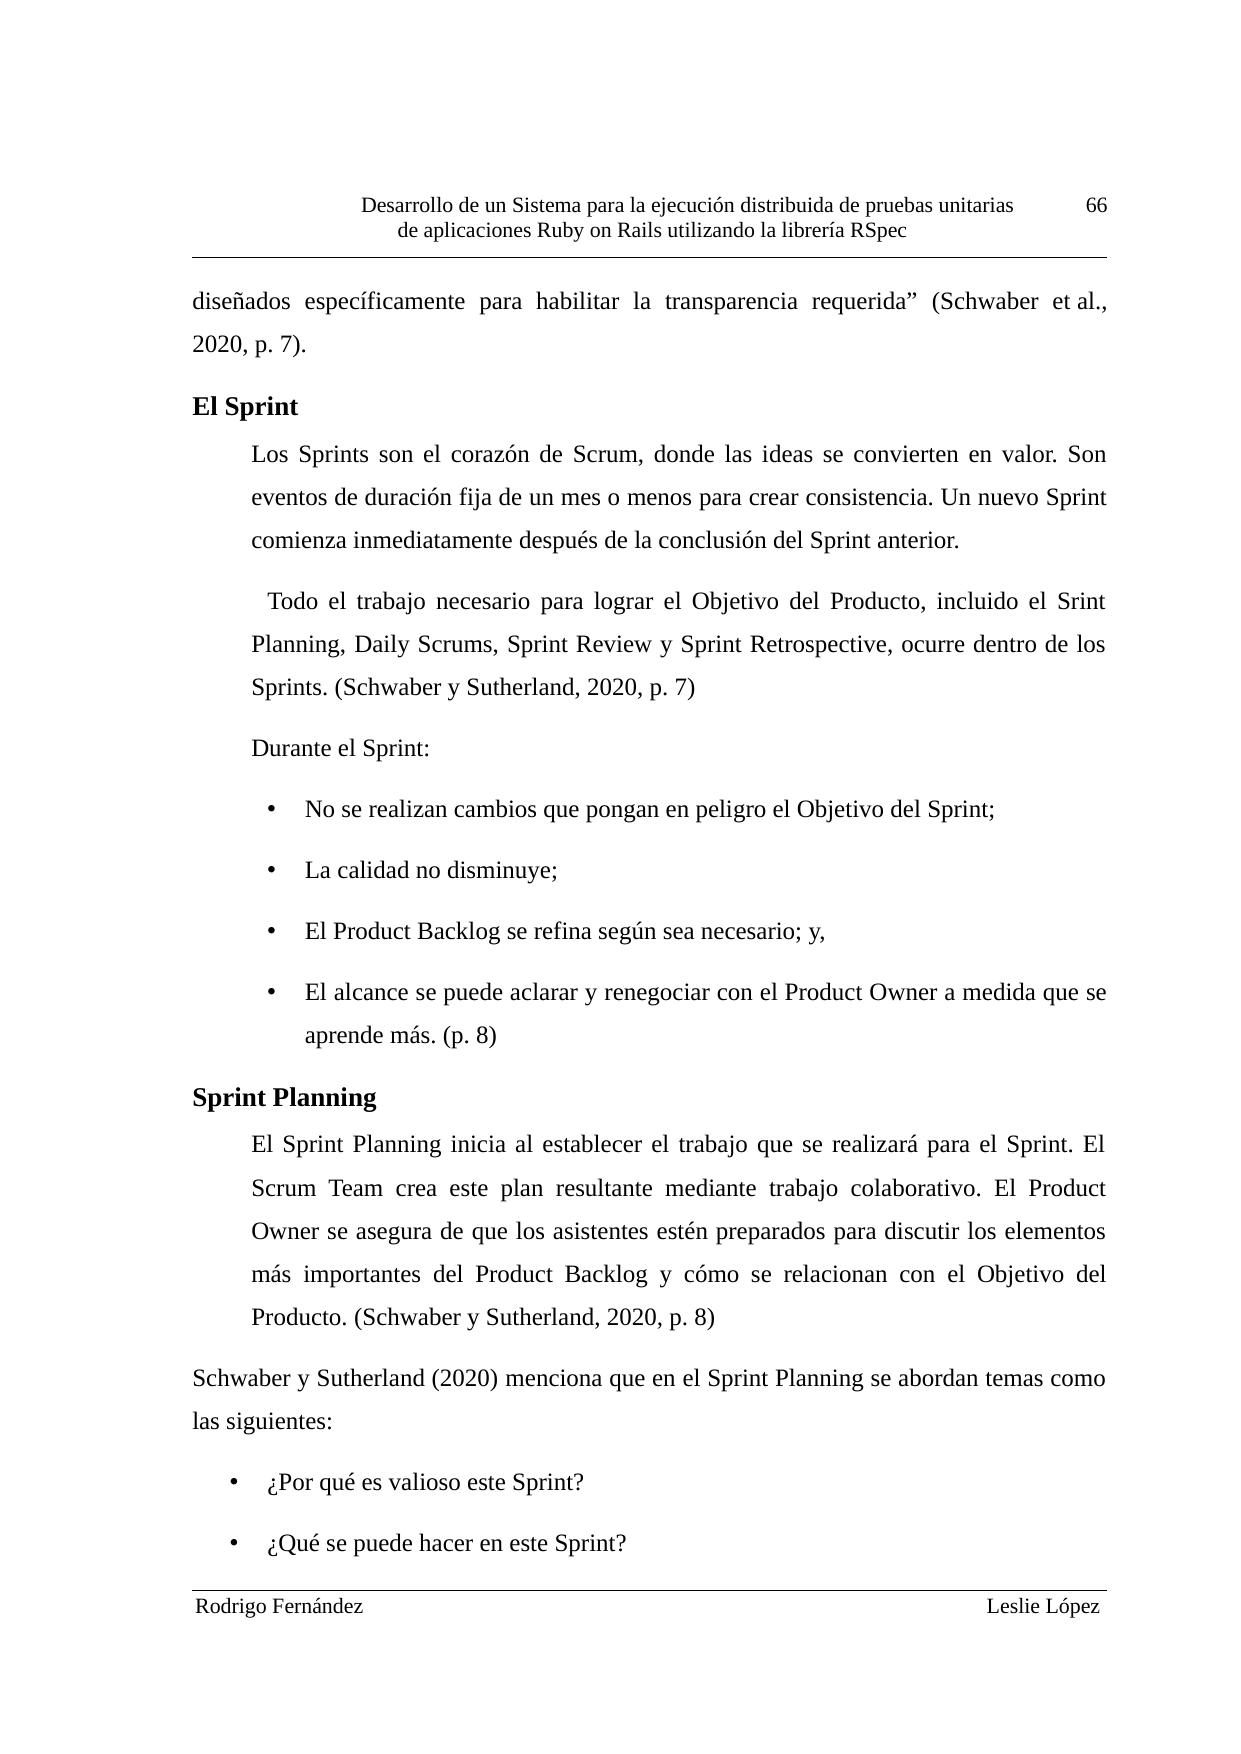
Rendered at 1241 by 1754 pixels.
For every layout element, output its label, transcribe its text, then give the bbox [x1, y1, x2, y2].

text Los Sprints son el corazón de Scrum, donde las ideas se convierten en valor. Son eventos de duración fija de un mes o menos para crear consistencia. Un nuevo Sprint comienza inmediatamente después de la conclusión del Sprint anterior. [251, 439, 1107, 554]
list ¿Por qué es valioso este Sprint? [229, 1467, 1107, 1496]
text El Sprint Planning inicia al establecer el trabajo que se realizará para el Sprint. El Scrum Team crea este plan resultante mediante trabajo colaborativo. El Product Owner se asegura de que los asistentes estén preparados para discutir los elementos más importantes del Product Backlog y cómo se relacionan con el Objetivo del Producto. (Schwaber y Sutherland, 2020, p. 8) [251, 1129, 1107, 1331]
list diseñados específicamente para habilitar la transparencia requerida” (Schwaber et al., 2020, p. 7).⁠ [192, 286, 1107, 358]
list ¿Qué se puede hacer en este Sprint? [229, 1528, 1107, 1556]
list El alcance se puede aclarar y renegociar con el Product Owner a medida que se aprende más. (p. 8) [267, 977, 1107, 1048]
text Durante el Sprint: [251, 733, 1107, 762]
list Sprint Planning [192, 1081, 1107, 1112]
list El Product Backlog se refina según sea necesario; y, [267, 916, 1107, 944]
text Todo el trabajo necesario para lograr el Objetivo del Producto, incluido el Srint Planning, Daily Scrums, Sprint Review y Sprint Retrospective, ocurre dentro de los Sprints. (Schwaber y Sutherland, 2020, p. 7) [251, 586, 1107, 701]
list El Sprint [192, 390, 1107, 421]
list No se realizan cambios que pongan en peligro el Objetivo del Sprint; [267, 794, 1107, 823]
list La calidad no disminuye; [267, 855, 1107, 884]
text Schwaber y Sutherland (2020)⁠ menciona que en el Sprint Planning se abordan temas como las siguientes: [192, 1363, 1107, 1435]
